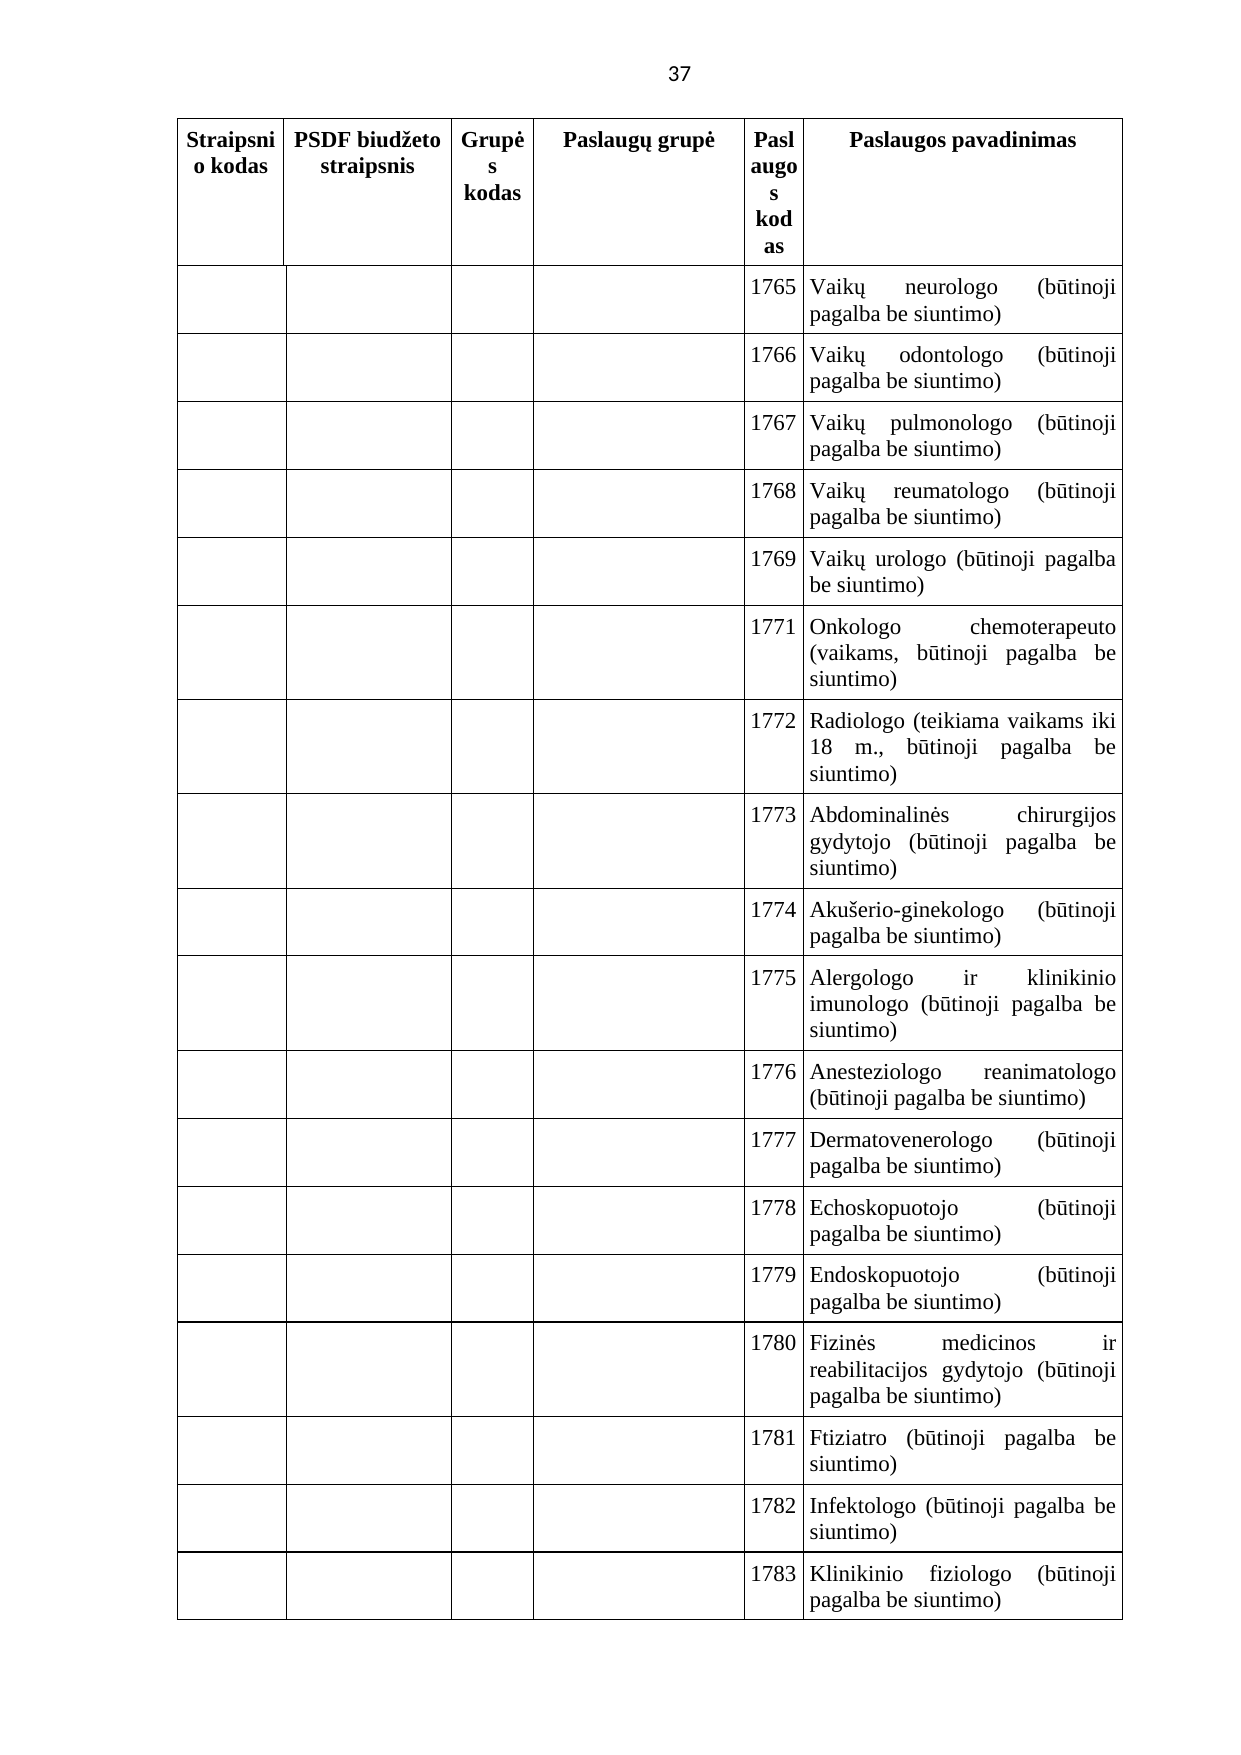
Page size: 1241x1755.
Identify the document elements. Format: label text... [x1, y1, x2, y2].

table_cell Onkologo chemoterapeuto (vaikams, būtinoji pagalba be siuntimo) [804, 606, 1122, 699]
table_header Paslaugos kodas [745, 119, 803, 265]
table_cell [287, 889, 451, 955]
table_cell 1782 [745, 1485, 803, 1551]
table_cell [534, 1051, 744, 1118]
table_cell [534, 700, 744, 793]
table_cell [452, 956, 533, 1050]
table_cell Ftiziatro (būtinoji pagalba be siuntimo) [804, 1417, 1122, 1483]
table_cell [287, 700, 451, 793]
table_cell [287, 266, 451, 333]
table_cell [534, 794, 744, 887]
table_cell 1772 [745, 700, 803, 793]
table_cell Vaikų reumatologo (būtinoji pagalba be siuntimo) [804, 470, 1122, 537]
table_cell [287, 538, 451, 605]
table_cell [178, 266, 286, 333]
table_cell [534, 402, 744, 469]
table_cell [534, 538, 744, 605]
table_cell [534, 1485, 744, 1551]
table_cell [452, 1323, 533, 1416]
table_cell [452, 606, 533, 699]
table_cell 1773 [745, 794, 803, 887]
table_cell 1766 [745, 334, 803, 401]
table_cell [452, 889, 533, 955]
table_cell [452, 1187, 533, 1253]
table_cell [287, 1417, 451, 1483]
table_cell 1781 [745, 1417, 803, 1483]
table_cell 1767 [745, 402, 803, 469]
table_header Straipsnio kodas [178, 119, 283, 265]
table_cell [178, 1051, 286, 1118]
table_cell [452, 1255, 533, 1321]
table_cell [452, 1051, 533, 1118]
table_cell [534, 1553, 744, 1619]
table_cell [178, 1417, 286, 1483]
table_cell [178, 889, 286, 955]
table_cell 1777 [745, 1119, 803, 1186]
table_cell [287, 470, 451, 537]
table_cell [452, 402, 533, 469]
table_cell [287, 334, 451, 401]
table_cell [287, 1187, 451, 1253]
table_cell [452, 1485, 533, 1551]
table_cell [178, 1323, 286, 1416]
table_cell [287, 794, 451, 887]
table_cell Infektologo (būtinoji pagalba be siuntimo) [804, 1485, 1122, 1551]
table_cell [452, 1553, 533, 1619]
table_cell Vaikų urologo (būtinoji pagalba be siuntimo) [804, 538, 1122, 605]
table_cell [534, 956, 744, 1050]
table_cell Endoskopuotojo (būtinoji pagalba be siuntimo) [804, 1255, 1122, 1321]
table_cell 1768 [745, 470, 803, 537]
table_cell 1765 [745, 266, 803, 333]
table_header Paslaugų grupė [534, 119, 744, 265]
table_cell Fizinės medicinos ir reabilitacijos gydytojo (būtinoji pagalba be siuntimo) [804, 1323, 1122, 1416]
table_cell [534, 334, 744, 401]
table_cell [178, 1553, 286, 1619]
table_cell [534, 889, 744, 955]
table_cell Akušerio-ginekologo (būtinoji pagalba be siuntimo) [804, 889, 1122, 955]
table_cell [178, 334, 286, 401]
table_cell [178, 1255, 286, 1321]
table_cell [534, 470, 744, 537]
table_cell [178, 956, 286, 1050]
table_cell [534, 1187, 744, 1253]
table_cell [452, 334, 533, 401]
table_cell [178, 1485, 286, 1551]
table_cell [287, 606, 451, 699]
table_cell [534, 266, 744, 333]
table_cell [452, 538, 533, 605]
table_cell [452, 794, 533, 887]
table_cell [534, 1119, 744, 1186]
table_cell 1769 [745, 538, 803, 605]
table_cell Dermatovenerologo (būtinoji pagalba be siuntimo) [804, 1119, 1122, 1186]
table_cell [178, 1119, 286, 1186]
table_header Grupės kodas [452, 119, 533, 265]
table_header Paslaugos pavadinimas [804, 119, 1122, 265]
table_cell [178, 700, 286, 793]
table_cell Abdominalinės chirurgijos gydytojo (būtinoji pagalba be siuntimo) [804, 794, 1122, 887]
table_cell 1775 [745, 956, 803, 1050]
table_cell [178, 402, 286, 469]
table_cell [534, 1323, 744, 1416]
table_cell 1778 [745, 1187, 803, 1253]
table_cell [287, 956, 451, 1050]
table_cell [452, 470, 533, 537]
table_cell 1776 [745, 1051, 803, 1118]
table_cell 1779 [745, 1255, 803, 1321]
table_cell [534, 1255, 744, 1321]
table_cell [287, 1255, 451, 1321]
table_cell [178, 794, 286, 887]
table_header PSDF biudžeto straipsnis [284, 119, 451, 265]
table_cell Vaikų pulmonologo (būtinoji pagalba be siuntimo) [804, 402, 1122, 469]
table_cell [534, 606, 744, 699]
table_cell [452, 1417, 533, 1483]
table_cell [452, 700, 533, 793]
table_cell [178, 538, 286, 605]
table_cell [178, 1187, 286, 1253]
table_cell Radiologo (teikiama vaikams iki 18 m., būtinoji pagalba be siuntimo) [804, 700, 1122, 793]
table_cell [452, 1119, 533, 1186]
table_cell [178, 470, 286, 537]
table_cell 1780 [745, 1323, 803, 1416]
table_cell Anesteziologo reanimatologo (būtinoji pagalba be siuntimo) [804, 1051, 1122, 1118]
table_cell Klinikinio fiziologo (būtinoji pagalba be siuntimo) [804, 1553, 1122, 1619]
table_cell [287, 1323, 451, 1416]
table_cell 1783 [745, 1553, 803, 1619]
table_cell 1771 [745, 606, 803, 699]
table_cell [452, 266, 533, 333]
table_cell Echoskopuotojo (būtinoji pagalba be siuntimo) [804, 1187, 1122, 1253]
table_cell Vaikų neurologo (būtinoji pagalba be siuntimo) [804, 266, 1122, 333]
table_cell [287, 1553, 451, 1619]
table_cell Alergologo ir klinikinio imunologo (būtinoji pagalba be siuntimo) [804, 956, 1122, 1050]
table_cell 1774 [745, 889, 803, 955]
table_cell [287, 402, 451, 469]
table_cell [534, 1417, 744, 1483]
table_cell [287, 1119, 451, 1186]
table_cell [178, 606, 286, 699]
table_cell [287, 1485, 451, 1551]
table_cell Vaikų odontologo (būtinoji pagalba be siuntimo) [804, 334, 1122, 401]
table_cell [287, 1051, 451, 1118]
